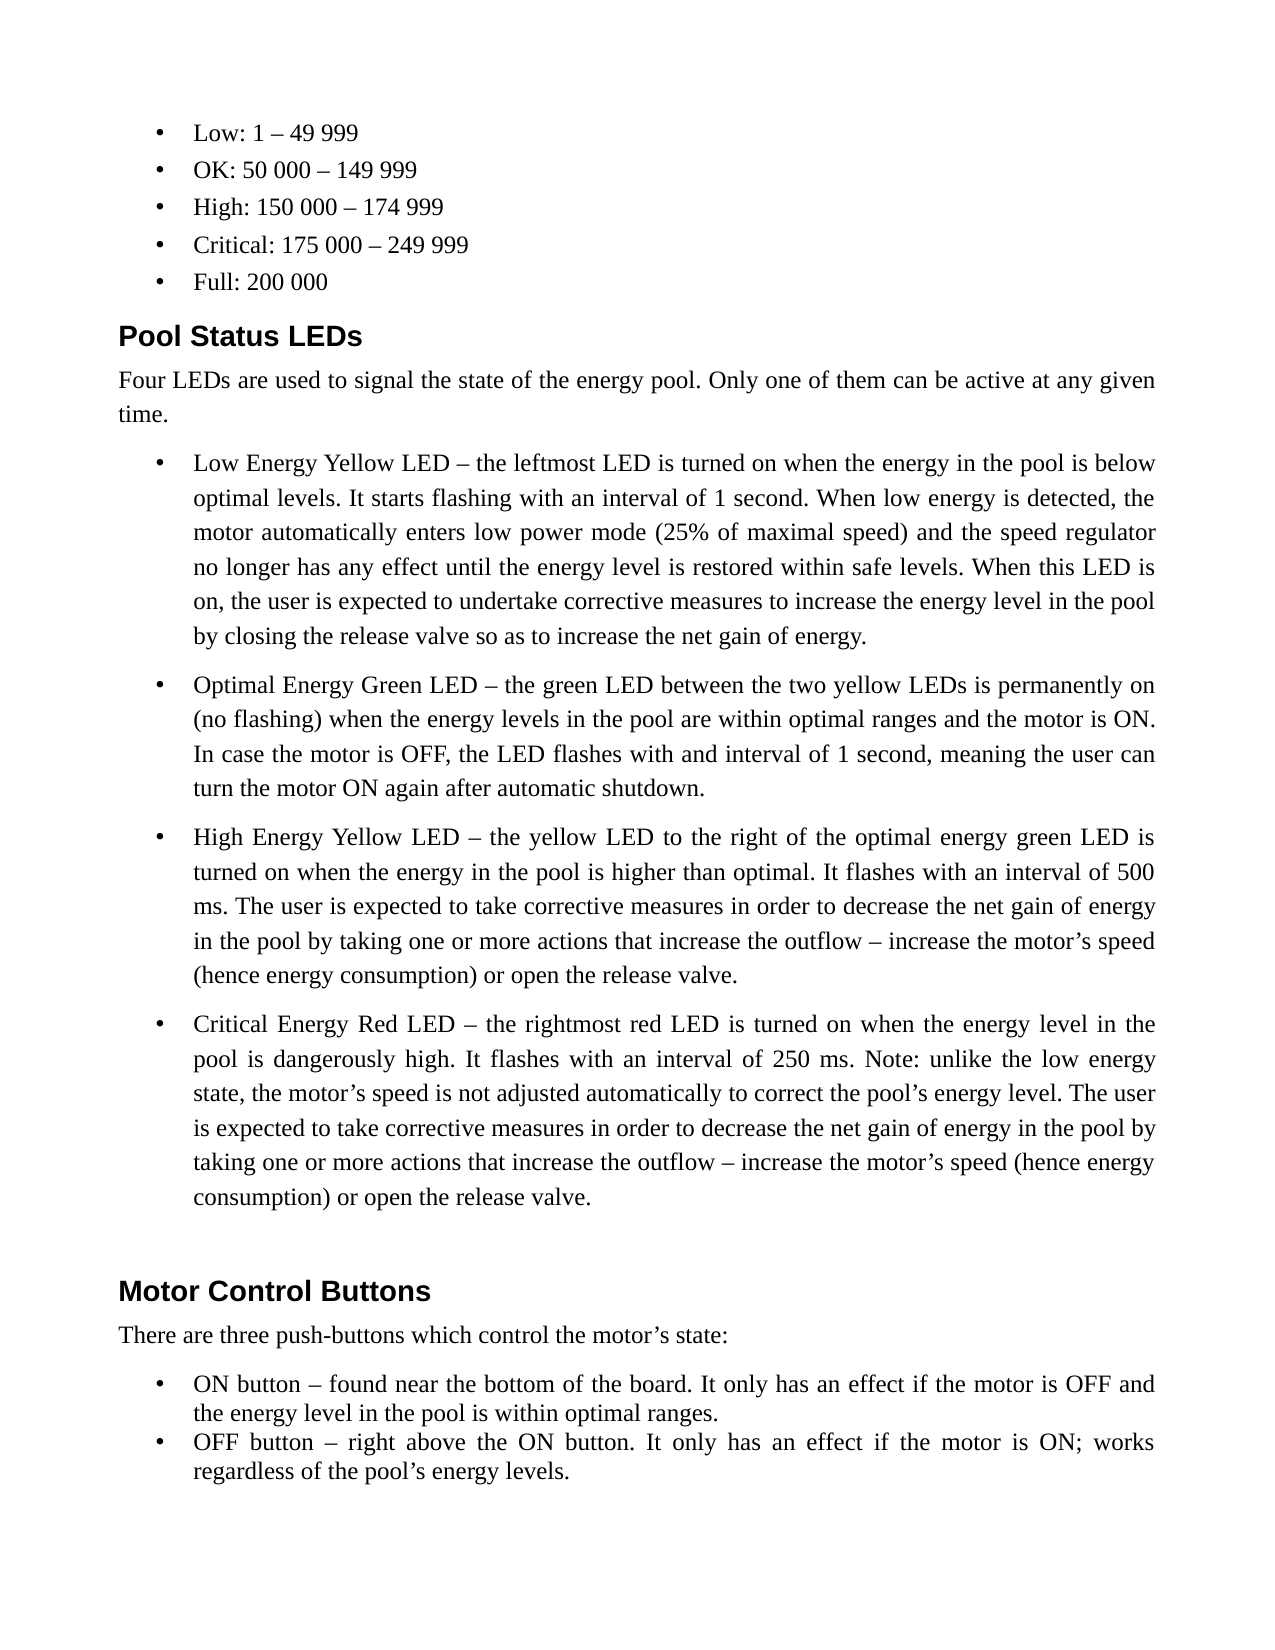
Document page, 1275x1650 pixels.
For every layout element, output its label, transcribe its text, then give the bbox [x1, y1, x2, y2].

list OFF button – right above the ON button. It only has an effect if the motor is ON; works regardless of the pool’s energy levels. [156, 1427, 1157, 1484]
text Four LEDs are used to signal the state of the energy pool. Only one of them can be active at any given time. [118, 365, 1157, 428]
list High: 150 000 – 174 999 [156, 192, 1157, 221]
list Optimal Energy Green LED – the green LED between the two yellow LEDs is permanently on (no flashing) when the energy levels in the pool are within optimal ranges and the motor is ON. In case the motor is OFF, the LED flashes with and interval of 1 second, meaning the user can turn the motor ON again after automatic shutdown. [156, 670, 1157, 802]
list Critical Energy Red LED – the rightmost red LED is turned on when the energy level in the pool is dangerously high. It flashes with an interval of 250 ms. Note: unlike the low energy state, the motor’s speed is not adjusted automatically to correct the pool’s energy level. The user is expected to take corrective measures in order to decrease the net gain of energy in the pool by taking one or more actions that increase the outflow – increase the motor’s speed (hence energy consumption) or open the release valve. [156, 1009, 1157, 1211]
subtitle Motor Control Buttons [118, 1274, 1157, 1308]
list Low Energy Yellow LED – the leftmost LED is turned on when the energy in the pool is below optimal levels. It starts flashing with an interval of 1 second. When low energy is detected, the motor automatically enters low power mode (25% of maximal speed) and the speed regulator no longer has any effect until the energy level is restored within safe levels. When this LED is on, the user is expected to undertake corrective measures to increase the energy level in the pool by closing the release valve so as to increase the net gain of energy. [156, 448, 1157, 649]
list ON button – found near the bottom of the board. It only has an effect if the motor is OFF and the energy level in the pool is within optimal ranges. [156, 1369, 1157, 1427]
list Critical: 175 000 – 249 999 [156, 230, 1157, 258]
subtitle Pool Status LEDs [118, 319, 1157, 352]
list Full: 200 000 [156, 267, 1157, 296]
list OK: 50 000 – 149 999 [156, 155, 1157, 184]
list Low: 1 – 49 999 [156, 118, 1157, 147]
list High Energy Yellow LED – the yellow LED to the right of the optimal energy green LED is turned on when the energy in the pool is higher than optimal. It flashes with an interval of 500 ms. The user is expected to take corrective measures in order to decrease the net gain of energy in the pool by taking one or more actions that increase the outflow – increase the motor’s speed (hence energy consumption) or open the release valve. [156, 822, 1157, 989]
text There are three push-buttons which control the motor’s state: [118, 1320, 1157, 1349]
